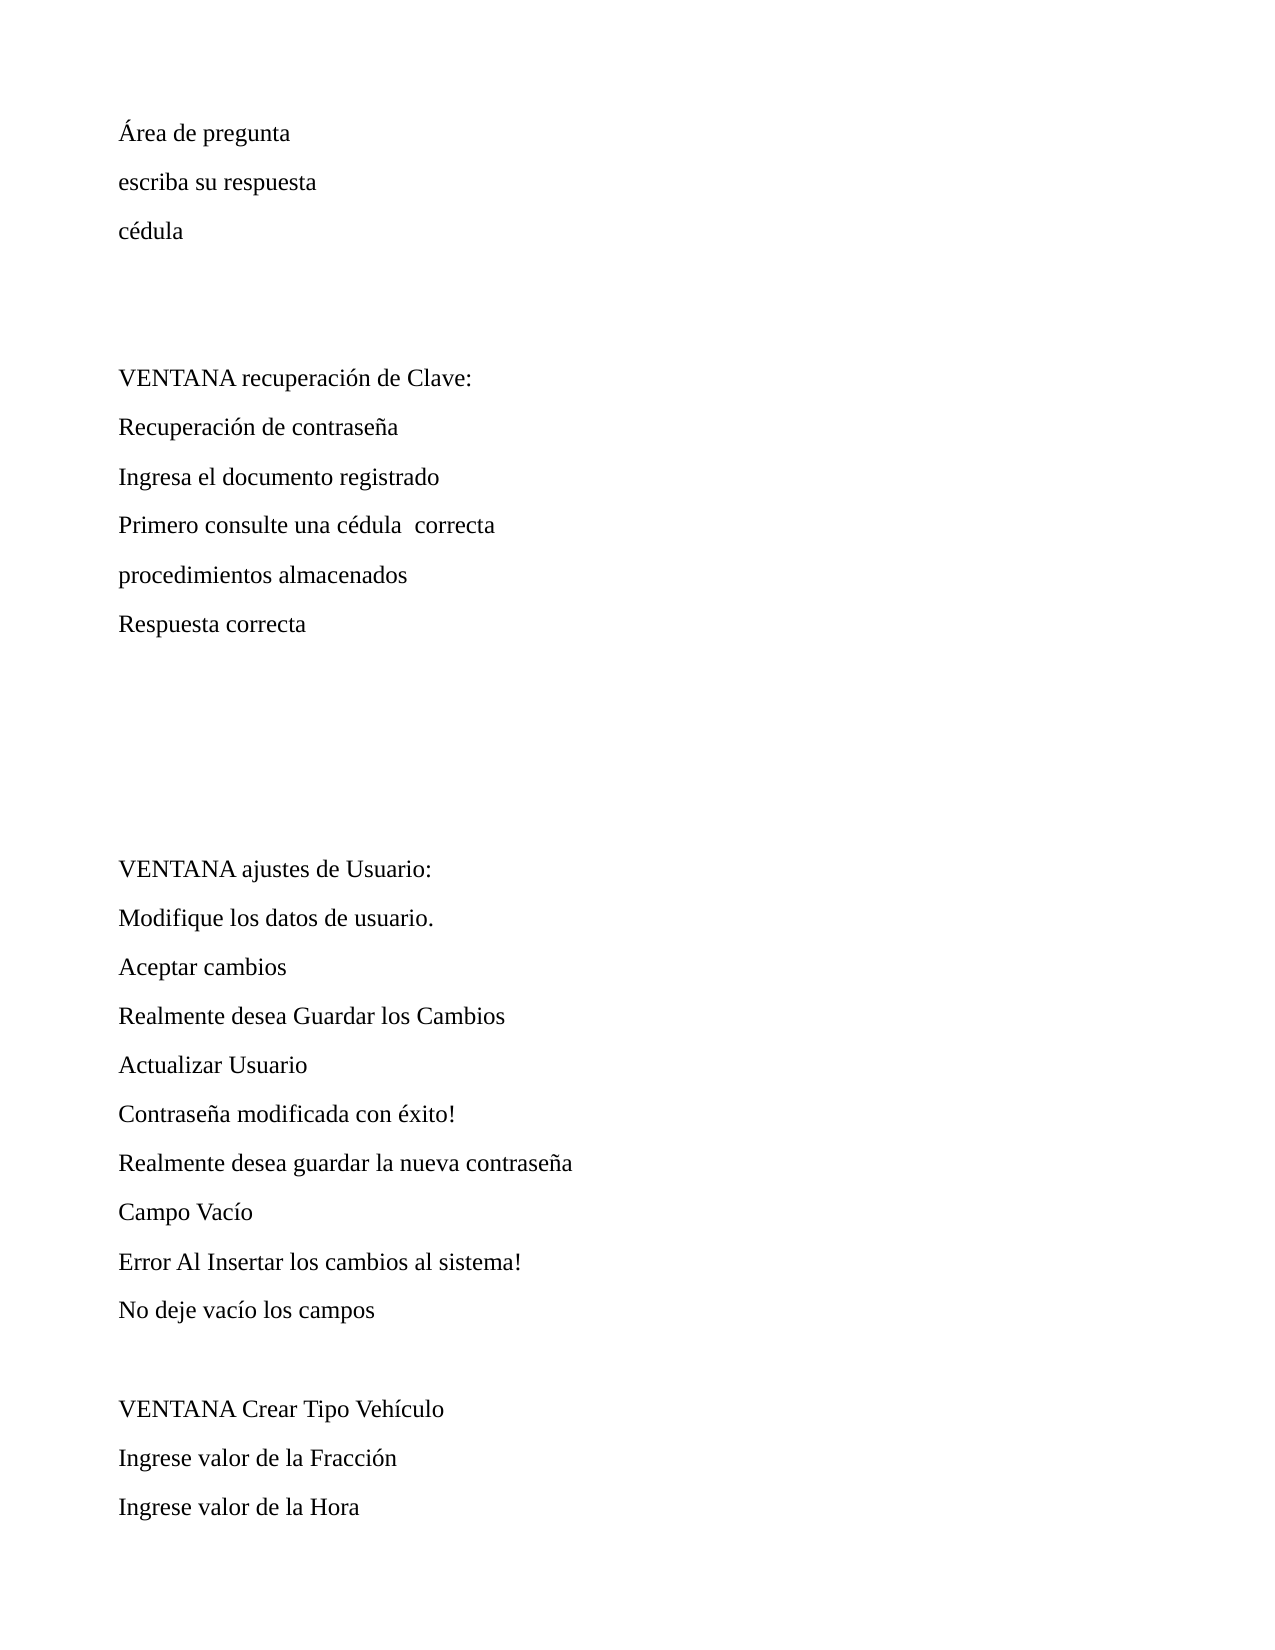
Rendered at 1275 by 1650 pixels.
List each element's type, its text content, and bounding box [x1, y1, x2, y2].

text VENTANA Crear Tipo Vehículo [118, 1394, 1157, 1422]
text escriba su respuesta [118, 167, 1157, 196]
text procedimientos almacenados [118, 560, 1157, 588]
text Ingresa el documento registrado [118, 462, 1157, 490]
text VENTANA recuperación de Clave: [118, 363, 1157, 392]
text Contraseña modificada con éxito! [118, 1099, 1157, 1128]
text Primero consulte una cédula correcta [118, 511, 1157, 539]
text Recuperación de contraseña [118, 412, 1157, 441]
text No deje vacío los campos [118, 1296, 1157, 1324]
text Realmente desea Guardar los Cambios [118, 1001, 1157, 1030]
text Realmente desea guardar la nueva contraseña [118, 1148, 1157, 1177]
text Aceptar cambios [118, 952, 1157, 981]
text Actualizar Usuario [118, 1050, 1157, 1079]
text Respuesta correcta [118, 609, 1157, 637]
text Error Al Insertar los cambios al sistema! [118, 1247, 1157, 1275]
text Campo Vacío [118, 1197, 1157, 1226]
text Ingrese valor de la Hora [118, 1492, 1157, 1521]
text Modifique los datos de usuario. [118, 903, 1157, 932]
text VENTANA ajustes de Usuario: [118, 854, 1157, 883]
text Ingrese valor de la Fracción [118, 1443, 1157, 1472]
text Área de pregunta [118, 118, 1157, 147]
text cédula [118, 216, 1157, 245]
